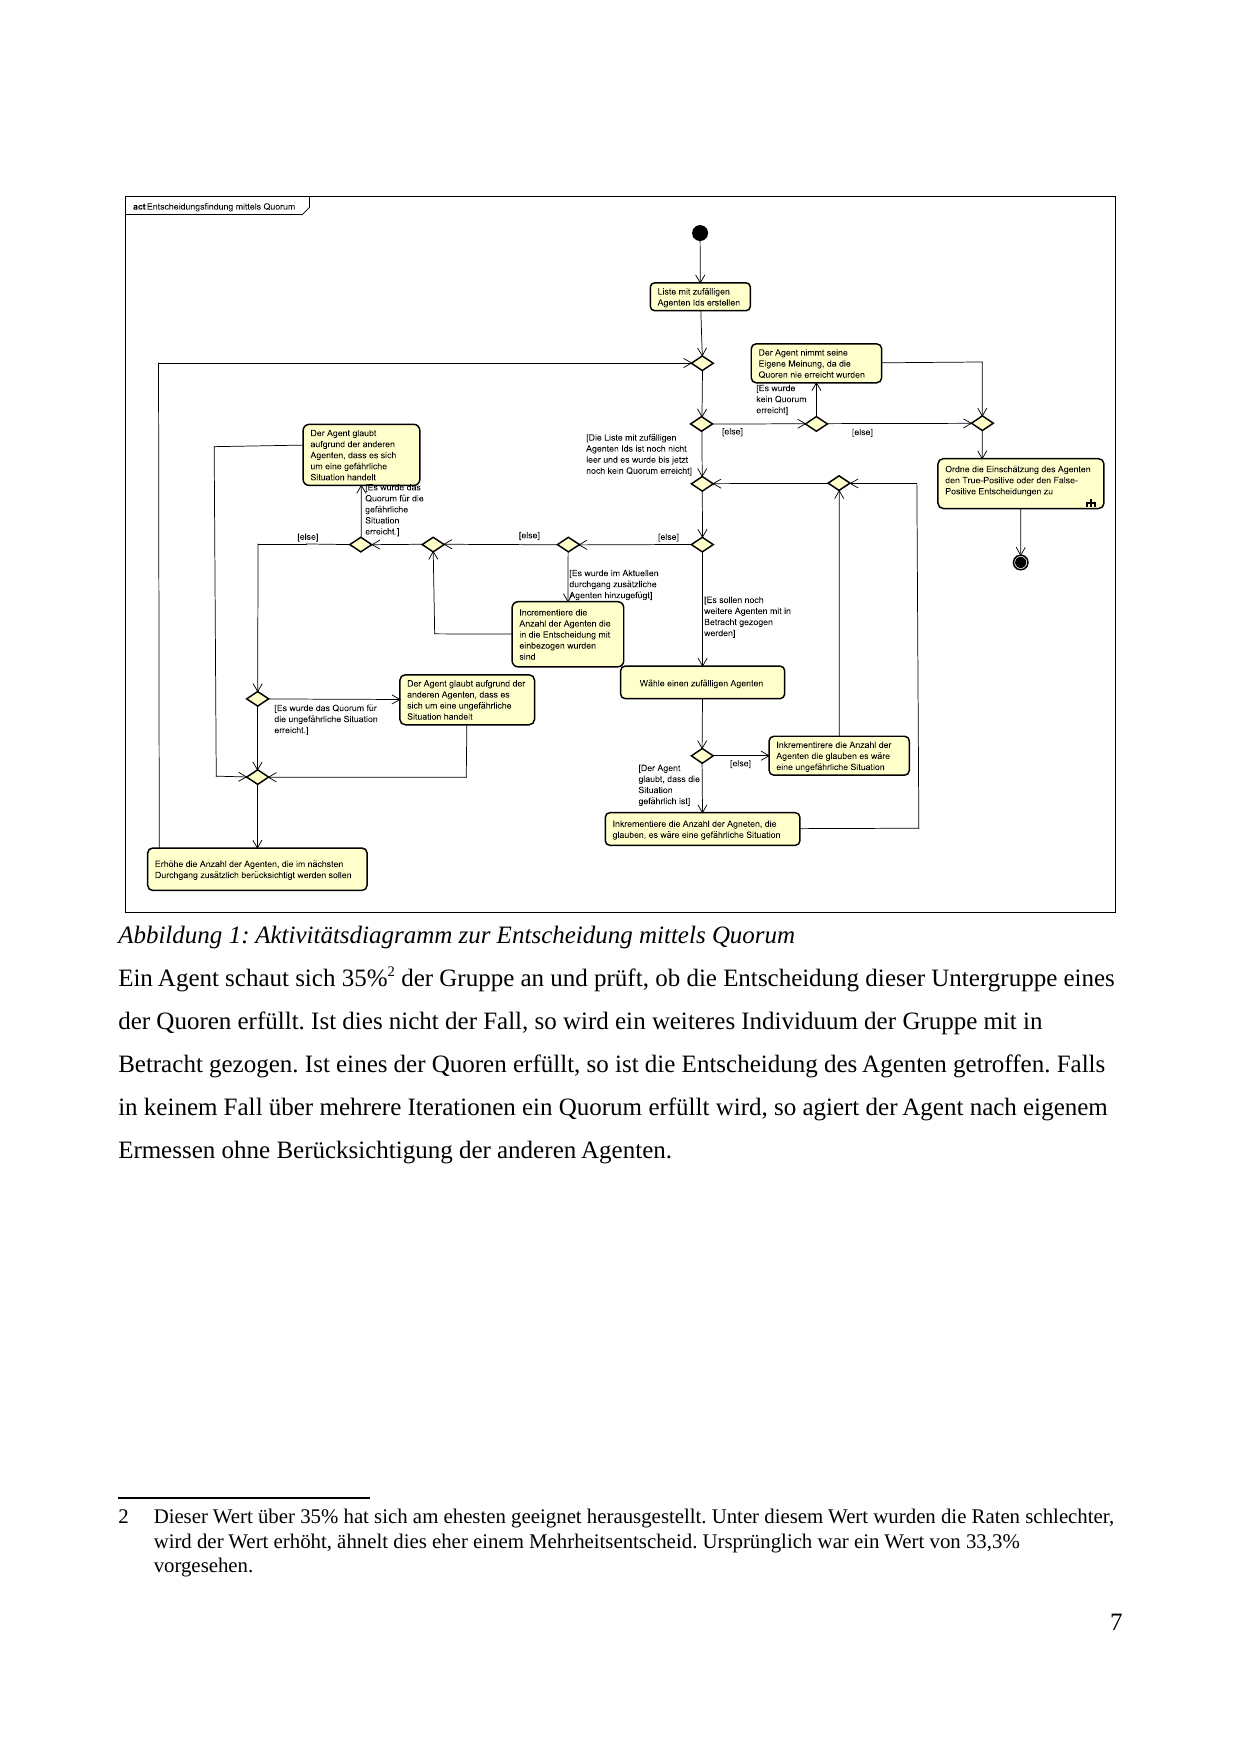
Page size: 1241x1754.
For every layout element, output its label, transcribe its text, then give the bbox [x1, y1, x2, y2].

text Abbildung 1: Aktivitätsdiagramm zur Entscheidung mittels Quorum [118, 920, 1122, 949]
text [118, 176, 1122, 189]
text Dieser Wert über 35% hat sich am ehesten geeignet herausgestellt. Unter diesem Wert wurden die Raten schlechter, wird der Wert erhöht, ähnelt dies eher einem Mehrheitsentscheid. Ursprünglich war ein Wert von 33,3% vorgesehen. [118, 1504, 1122, 1577]
text Ein Agent schaut sich 35% der Gruppe an und prüft, ob die Entscheidung dieser Untergruppe eines der Quoren erfüllt. Ist dies nicht der Fall, so wird ein weiteres Individuum der Gruppe mit in Betracht gezogen. Ist eines der Quoren erfüllt, so ist die Entscheidung des Agenten getroffen. Falls in keinem Fall über mehrere Iterationen ein Quorum erfüllt wird, so agiert der Agent nach eigenem Ermessen ohne Berücksichtigung der anderen Agenten. [118, 949, 1122, 1164]
